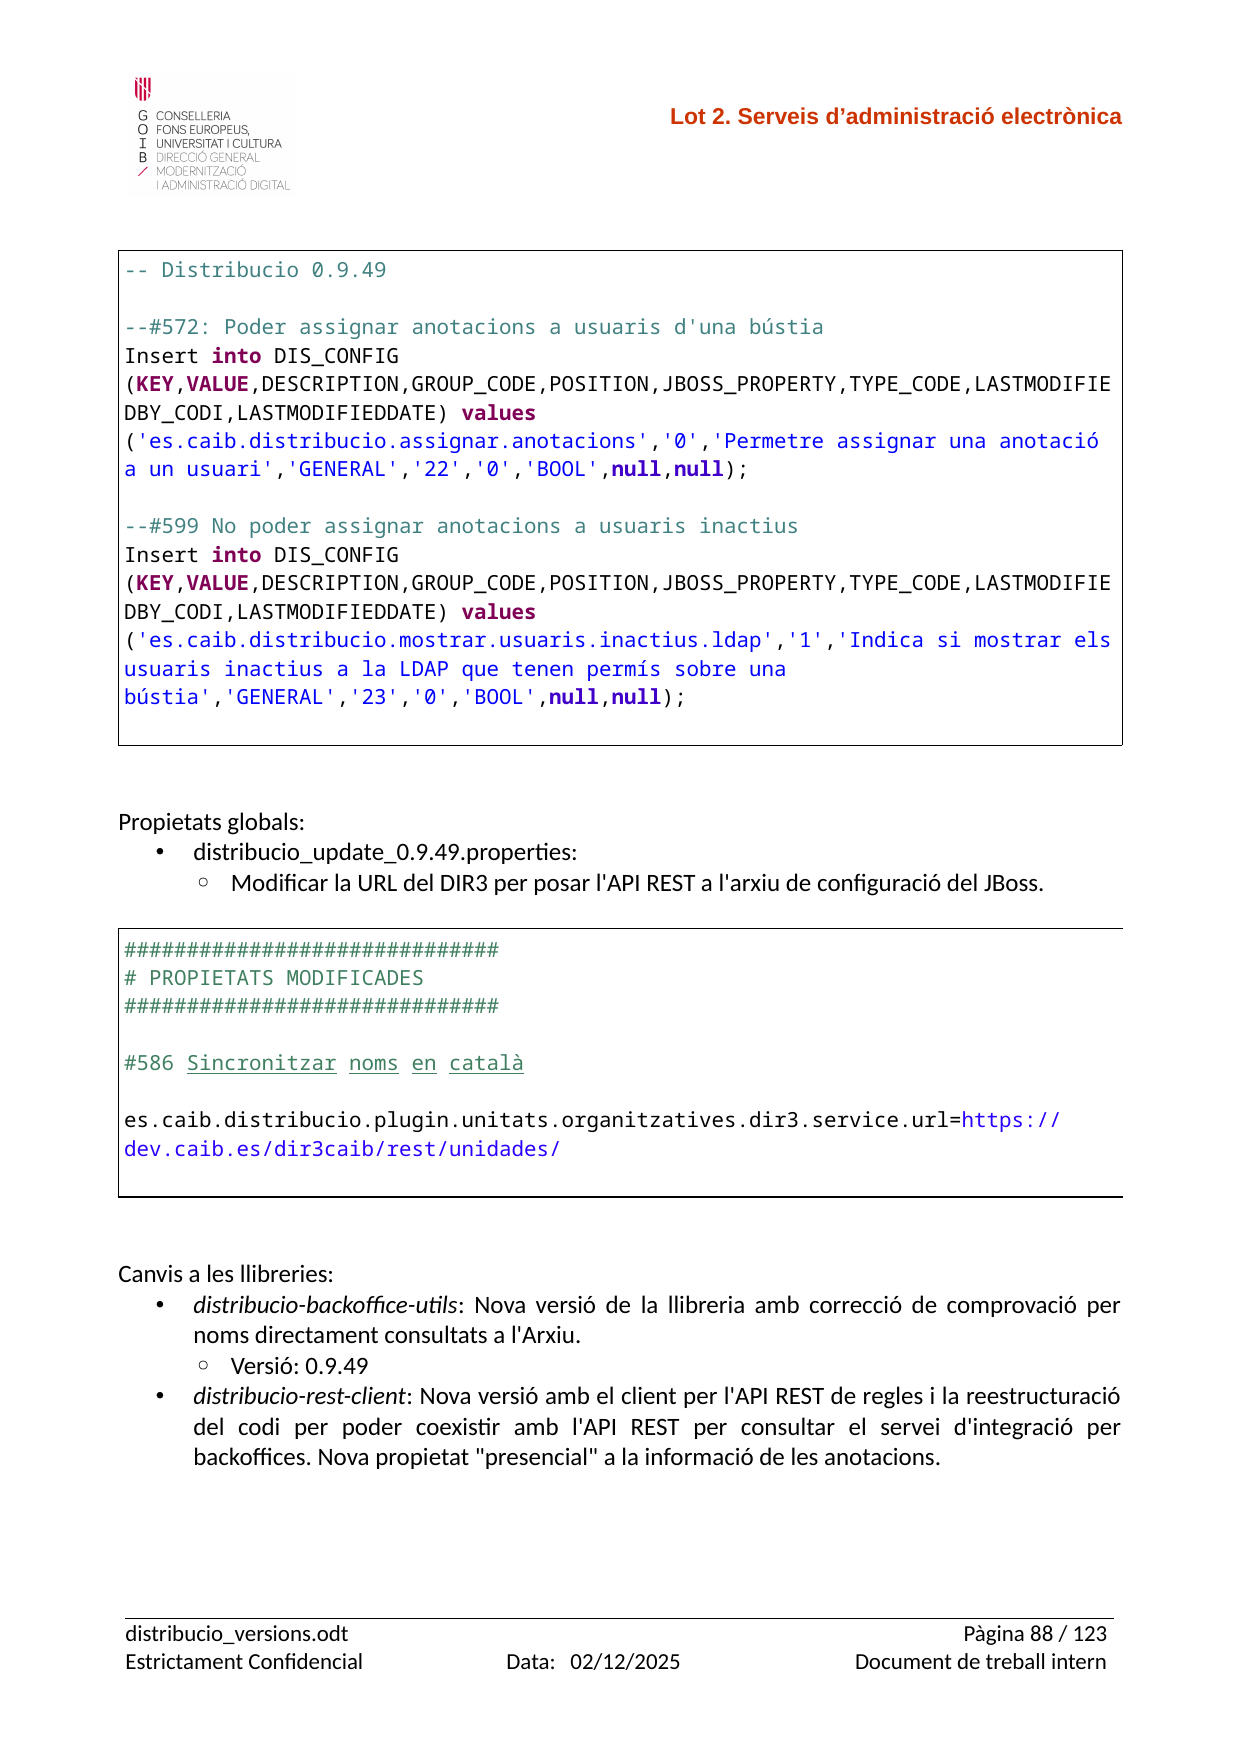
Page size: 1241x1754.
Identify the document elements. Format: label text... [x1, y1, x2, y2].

list Versió: 0.9.49 [193, 1350, 1122, 1381]
text Canvis a les llibreries: [118, 1258, 1122, 1289]
table_header -- Distribucio 0.9.49 --#572: Poder assignar anotacions a usuaris d'una bústia Insert into DIS_CONFIG (KEY,VALUE,DESCRIPTION,GROUP_CODE,POSITION,JBOSS_PROPERTY,TYPE_CODE,LASTMODIFIEDBY_CODI,LASTMODIFIEDDATE) values ('es.caib.distribucio.assignar.anotacions','0','Permetre assignar una anotació a un usuari','GENERAL','22','0','BOOL',null,null); --#599 No poder assignar anotacions a usuaris inactius Insert into DIS_CONFIG (KEY,VALUE,DESCRIPTION,GROUP_CODE,POSITION,JBOSS_PROPERTY,TYPE_CODE,LASTMODIFIEDBY_CODI,LASTMODIFIEDDATE) values ('es.caib.distribucio.mostrar.usuaris.inactius.ldap','1','Indica si mostrar els usuaris inactius a la LDAP que tenen permís sobre una bústia','GENERAL','23','0','BOOL',null,null); [119, 251, 1122, 745]
list distribucio_update_0.9.49.properties: [156, 836, 1122, 867]
list Modificar la URL del DIR3 per posar l'API REST a l'arxiu de configuració del JBoss. [193, 867, 1122, 897]
picture [126, 70, 299, 197]
table_header ############################## # PROPIETATS MODIFICADES ############################## #586 Sincronitzar noms en català es.caib.distribucio.plugin.unitats.organitzatives.dir3.service.url=https://dev.caib.es/dir3caib/rest/unidades/ [119, 929, 1123, 1196]
list distribucio-rest-client: Nova versió amb el client per l'API REST de regles i la reestructuració del codi per poder coexistir amb l'API REST per consultar el servei d'integració per backoffices. Nova propietat "presencial" a la informació de les anotacions. [156, 1381, 1122, 1472]
text Propietats globals: [118, 806, 1122, 836]
list distribucio-backoffice-utils: Nova versió de la llibreria amb correcció de comprovació per noms directament consultats a l'Arxiu. [156, 1289, 1122, 1350]
